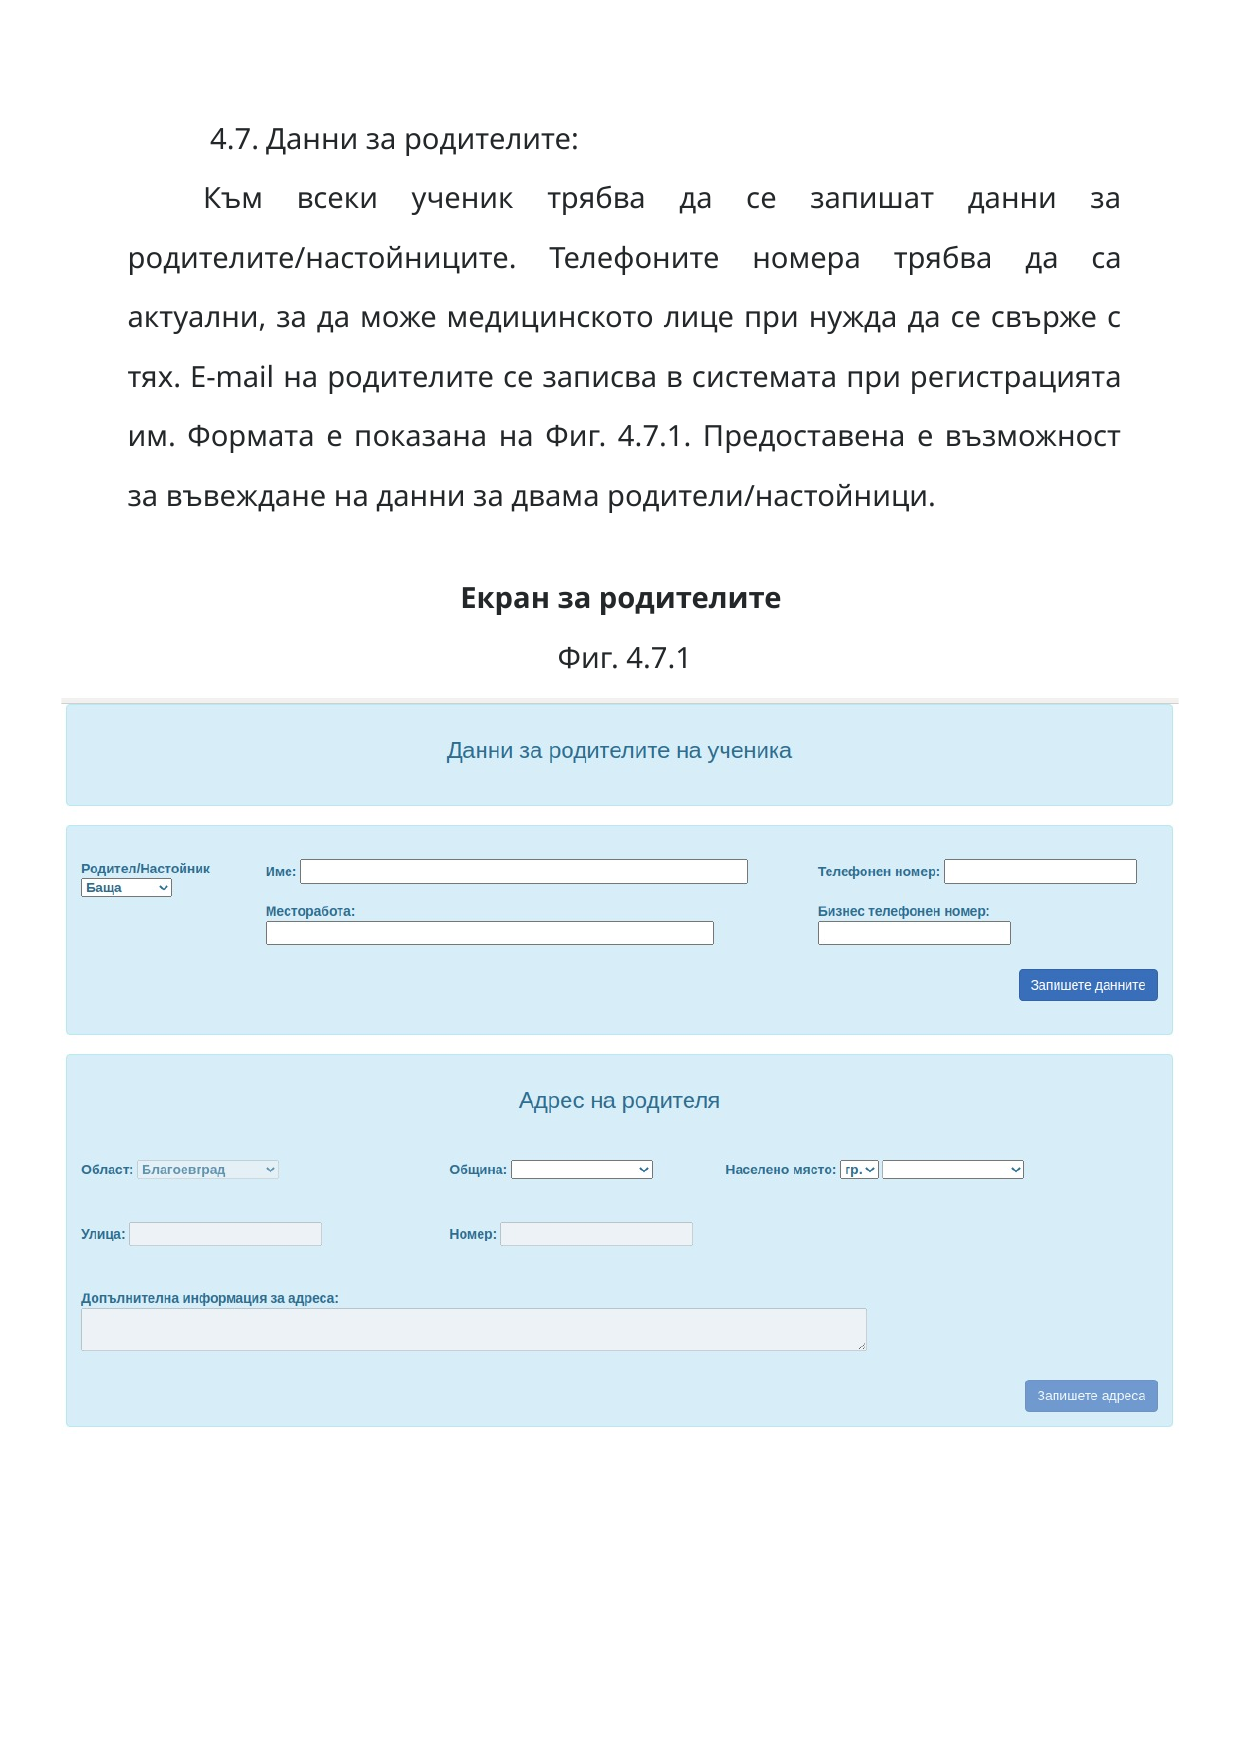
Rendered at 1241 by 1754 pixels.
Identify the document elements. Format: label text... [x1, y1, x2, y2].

list Екран за родителите [127, 578, 1122, 617]
list Към всеки ученик трябва да се запишат данни за родителите/настойниците. Телефоните номера трябва да са актуални, за да може медицинското лице при нужда да се свърже с тях. E-mail на родителите се записва в системата при регистрацията им. Формата е показана на Фиг. 4.7.1. Предоставена е възможност за въвеждане на данни за двама родители/настойници. [127, 178, 1122, 515]
list Фиг. 4.7.1 [127, 637, 1122, 677]
picture [61, 696, 1179, 1434]
list Данни за родителите: [127, 118, 1122, 158]
